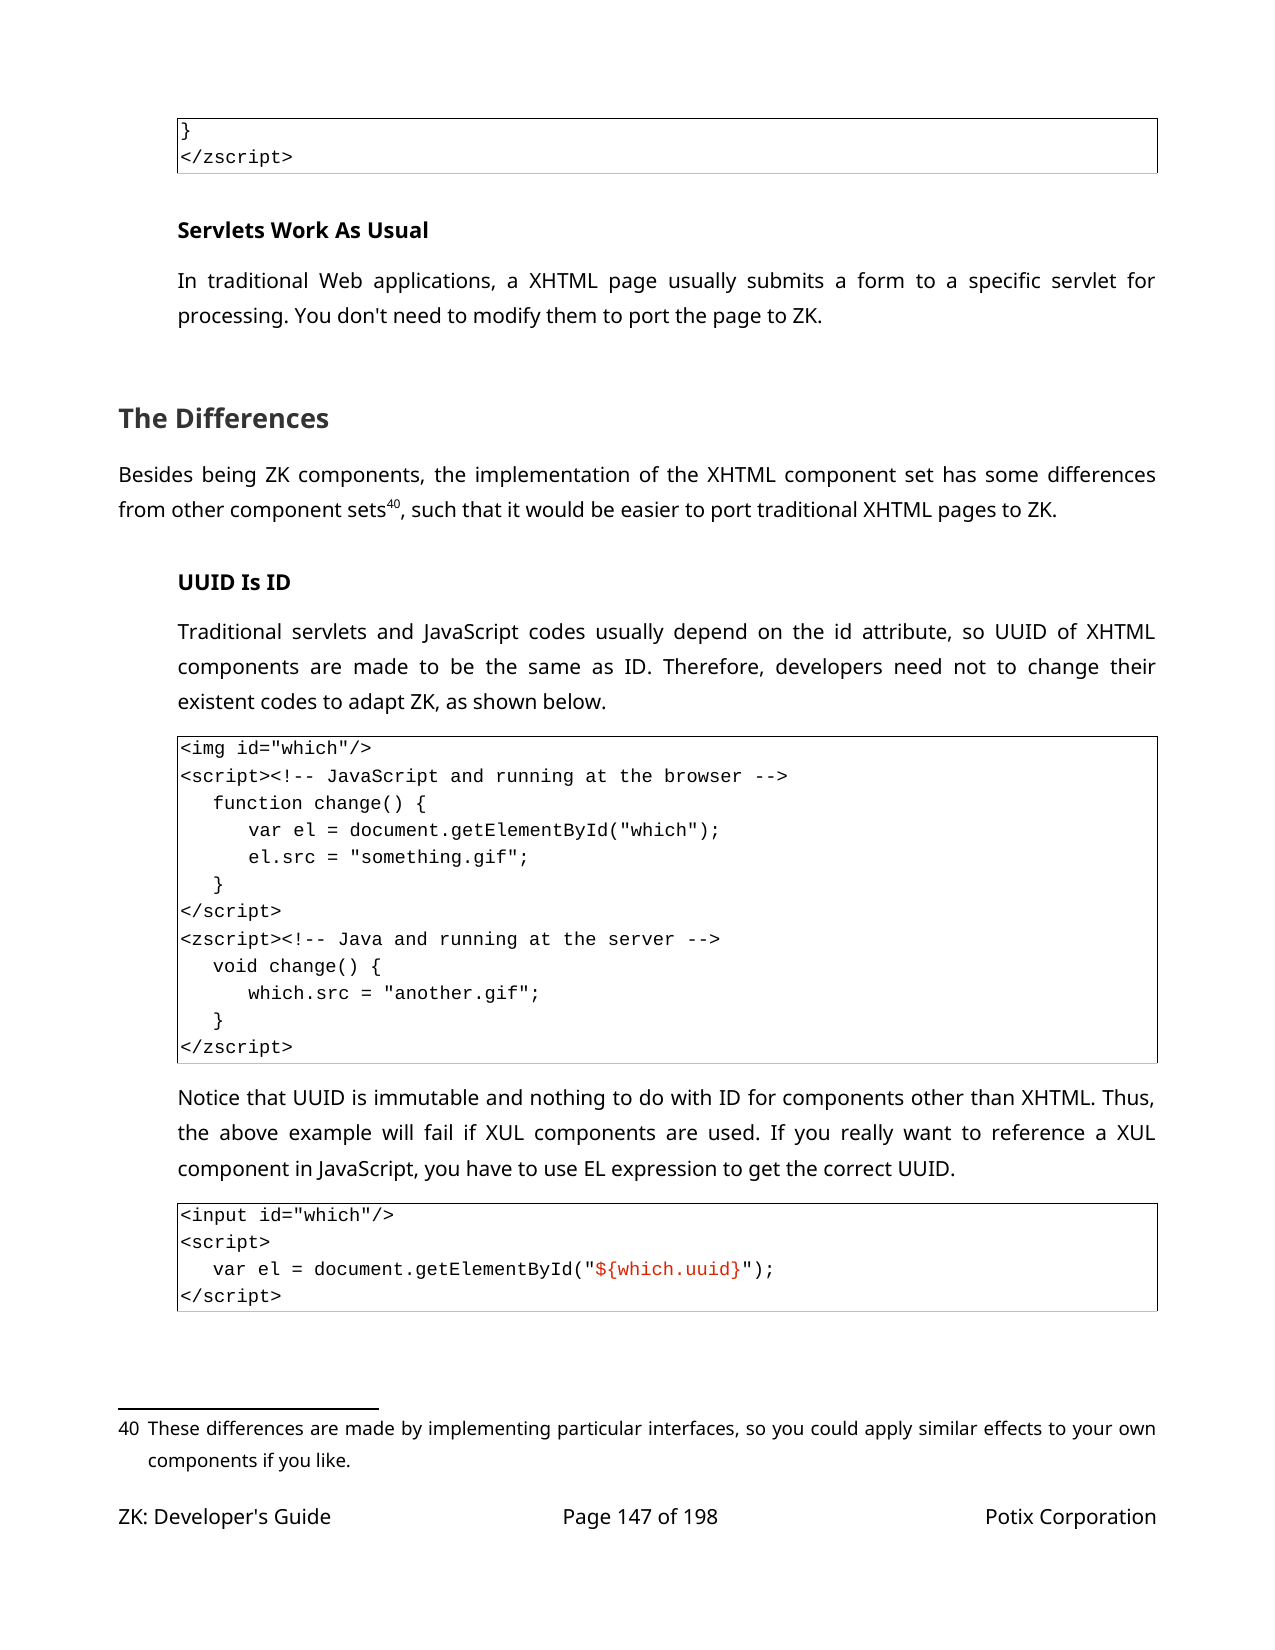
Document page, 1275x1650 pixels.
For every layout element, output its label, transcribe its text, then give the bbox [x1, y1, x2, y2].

text <script> [178, 1230, 1157, 1254]
text <input id="which"/> [178, 1204, 1157, 1227]
text } [178, 1008, 1157, 1032]
text <script><!-- JavaScript and running at the browser --> [178, 763, 1157, 788]
text } [178, 872, 1157, 896]
text <img id="which"/> [178, 737, 1157, 761]
text var el = document.getElementById("which"); [178, 818, 1157, 842]
text Notice that UUID is immutable and nothing to do with ID for components other than XHTML. Thus, the above example will fail if XUL components are used. If you really want to reference a XUL component in JavaScript, you have to use EL expression to get the correct UUID. [177, 1083, 1157, 1182]
text function change() { [178, 791, 1157, 815]
text </zscript> [178, 1035, 1157, 1063]
text } [178, 119, 1157, 142]
text Traditional servlets and JavaScript codes usually depend on the id attribute, so UUID of XHTML components are made to be the same as ID. Therefore, developers need not to change their existent codes to adapt ZK, as shown below. [177, 617, 1157, 716]
text <zscript><!-- Java and running at the server --> [178, 927, 1157, 951]
text void change() { [178, 954, 1157, 978]
text el.src = "something.gif"; [178, 845, 1157, 869]
text In traditional Web applications, a XHTML page usually submits a form to a specific servlet for processing. You don't need to modify them to port the page to ZK. [177, 266, 1157, 329]
text </script> [178, 899, 1157, 924]
text </script> [178, 1284, 1157, 1311]
subtitle UUID Is ID [177, 566, 1157, 596]
subtitle The Differences [118, 400, 1157, 437]
text These differences are made by implementing particular interfaces, so you could apply similar effects to your own components if you like. [118, 1416, 1157, 1473]
text var el = document.getElementById("${which.uuid}"); [178, 1257, 1157, 1281]
subtitle Servlets Work As Usual [177, 215, 1157, 245]
text </zscript> [178, 145, 1157, 173]
text Besides being ZK components, the implementation of the XHTML component set has some differences from other component sets, such that it would be easier to port traditional XHTML pages to ZK. [118, 460, 1157, 524]
text which.src = "another.gif"; [178, 981, 1157, 1005]
